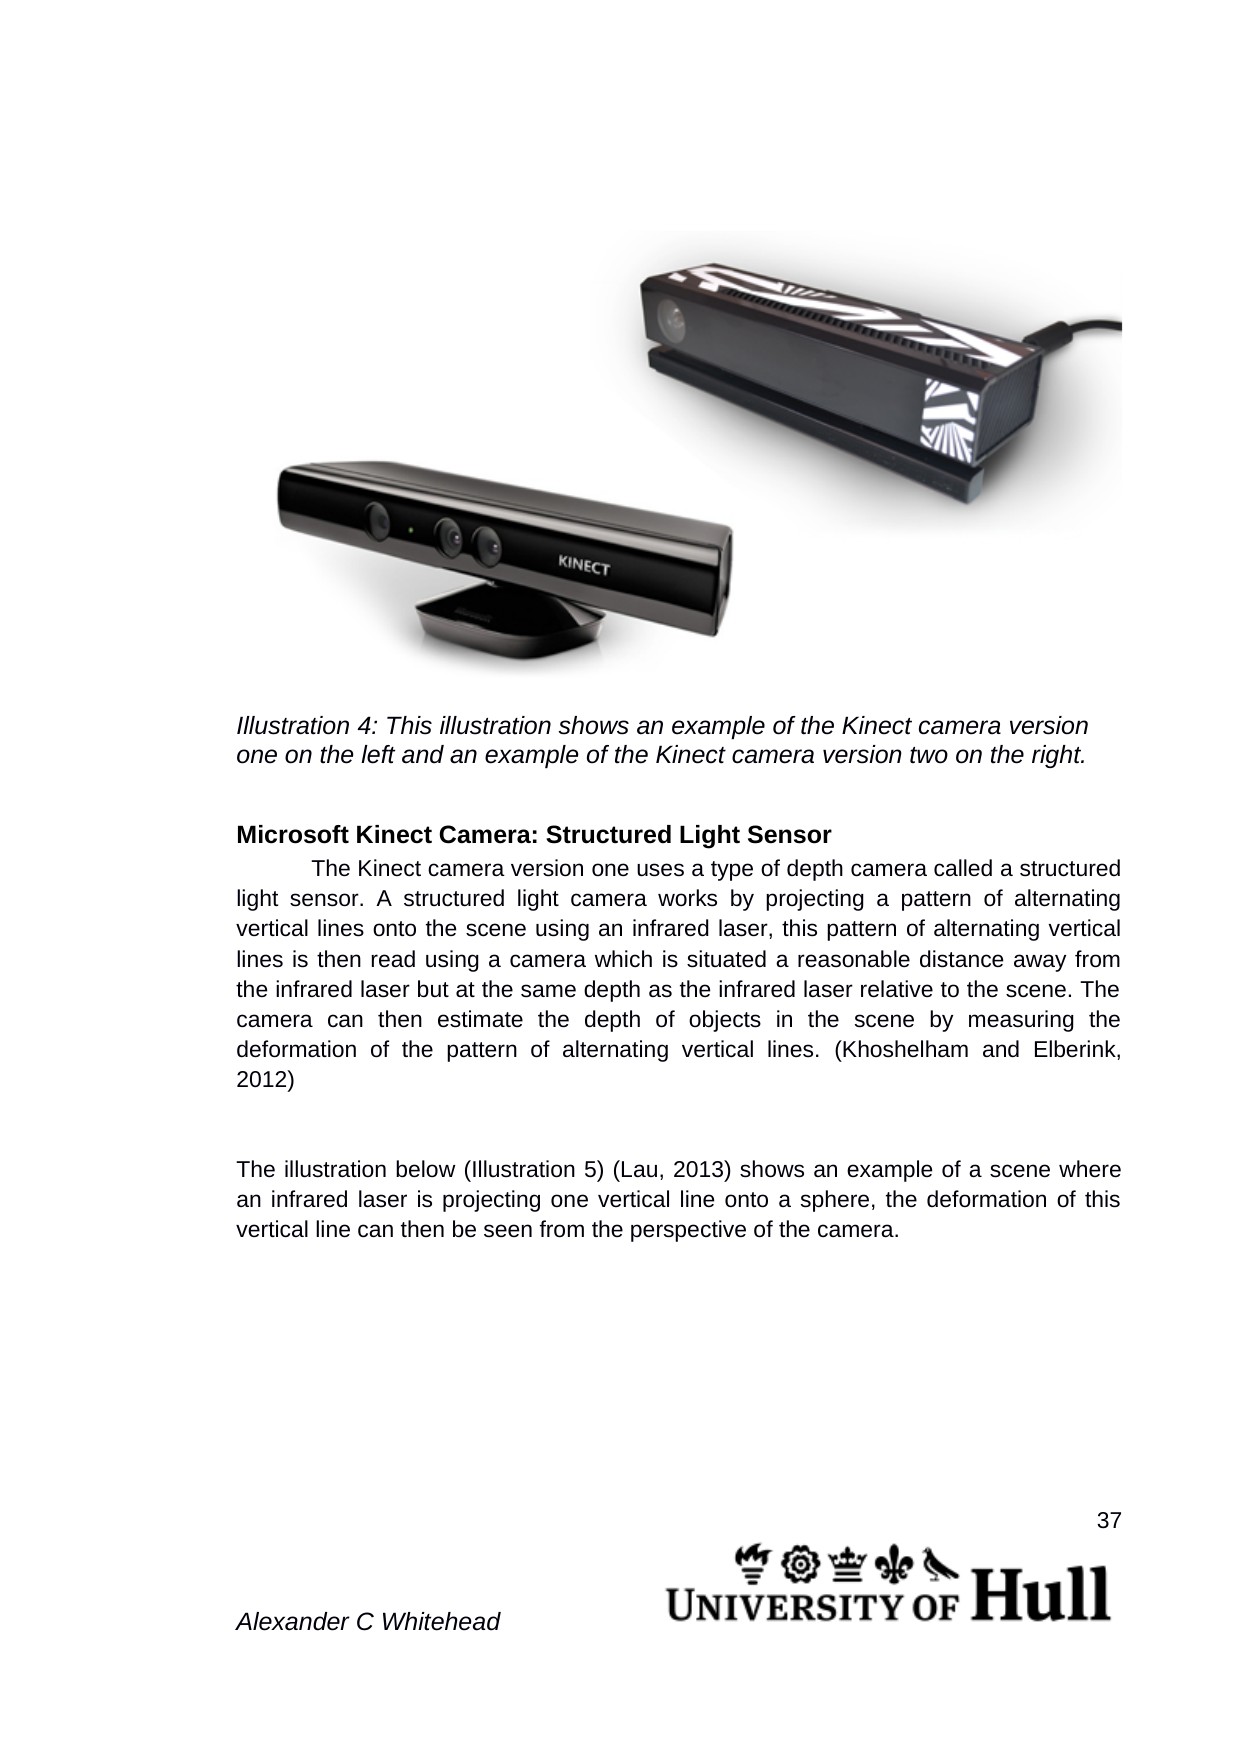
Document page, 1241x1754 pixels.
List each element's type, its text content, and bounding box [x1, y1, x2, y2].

subtitle Microsoft Kinect Camera: Structured Light Sensor [236, 820, 1122, 849]
text The illustration below (Illustration 5) (Lau, 2013)⁠ shows an example of a scene where an infrared laser is projecting one vertical line onto a sphere, the deformation of this vertical line can then be seen from the perspective of the camera. [236, 1156, 1122, 1243]
picture [236, 206, 1123, 706]
text Illustration 4: This illustration shows an example of the Kinect camera version one on the left and an example of the Kinect camera version two on the right. [236, 706, 1122, 768]
picture [659, 1533, 1119, 1631]
text The Kinect camera version one uses a type of depth camera called a structured light sensor. A structured light camera works by projecting a pattern of alternating vertical lines onto the scene using an infrared laser, this pattern of alternating vertical lines is then read using a camera which is situated a reasonable distance away from the infrared laser but at the same depth as the infrared laser relative to the scene. The camera can then estimate the depth of objects in the scene by measuring the deformation of the pattern of alternating vertical lines. (Khoshelham and Elberink, 2012)⁠ [236, 855, 1122, 1093]
